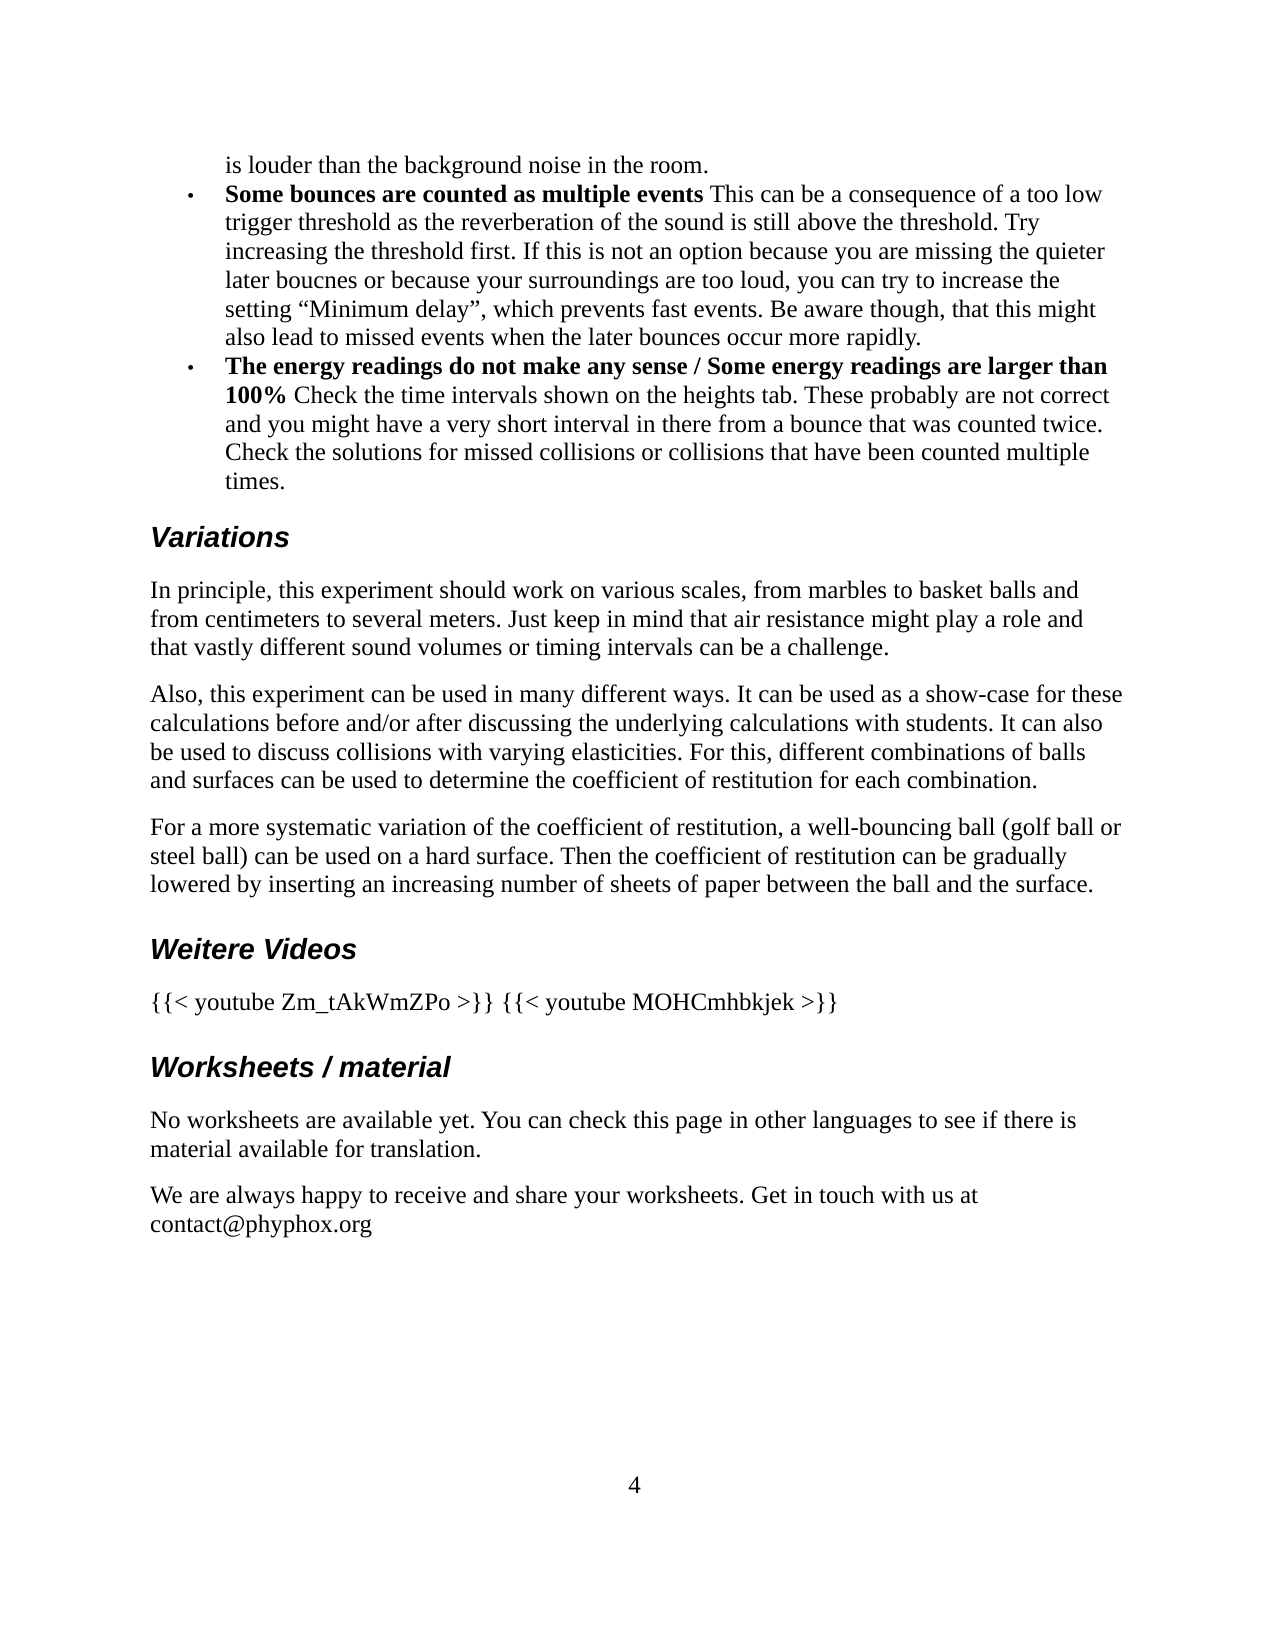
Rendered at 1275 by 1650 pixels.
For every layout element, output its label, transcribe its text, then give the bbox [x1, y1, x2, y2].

text {{< youtube Zm_tAkWmZPo >}} {{< youtube MOHCmhbkjek >}} [150, 987, 1125, 1016]
text Also, this experiment can be used in many different ways. It can be used as a show-case for these calculations before and/or after discussing the underlying calculations with students. It can also be used to discuss collisions with varying elasticities. For this, different combinations of balls and surfaces can be used to determine the coefficient of restitution for each combination. [150, 679, 1125, 794]
text For a more systematic variation of the coefficient of restitution, a well-bouncing ball (golf ball or steel ball) can be used on a hard surface. Then the coefficient of restitution can be gradually lowered by inserting an increasing number of sheets of paper between the ball and the surface. [150, 812, 1125, 898]
list The energy readings do not make any sense / Some energy readings are larger than 100% Check the time intervals shown on the heights tab. These probably are not correct and you might have a very short interval in there from a bounce that was counted twice. Check the solutions for missed collisions or collisions that have been counted multiple times. [187, 351, 1125, 495]
text We are always happy to receive and share your worksheets. Get in touch with us at contact@phyphox.org [150, 1180, 1125, 1238]
text No worksheets are available yet. You can check this page in other languages to see if there is material available for translation. [150, 1105, 1125, 1162]
list Some bounces are counted as multiple events This can be a consequence of a too low trigger threshold as the reverberation of the sound is still above the threshold. Try increasing the threshold first. If this is not an option because you are missing the quieter later boucnes or because your surroundings are too loud, you can try to increase the setting “Minimum delay”, which prevents fast events. Be aware though, that this might also lead to missed events when the later bounces occur more rapidly. [187, 179, 1125, 351]
subtitle Worksheets / material [150, 1050, 1125, 1083]
list is louder than the background noise in the room. [187, 150, 1125, 179]
subtitle Variations [150, 520, 1125, 553]
subtitle Weitere Videos [150, 932, 1125, 966]
text In principle, this experiment should work on various scales, from marbles to basket balls and from centimeters to several meters. Just keep in mind that air resistance might play a role and that vastly different sound volumes or timing intervals can be a challenge. [150, 575, 1125, 661]
